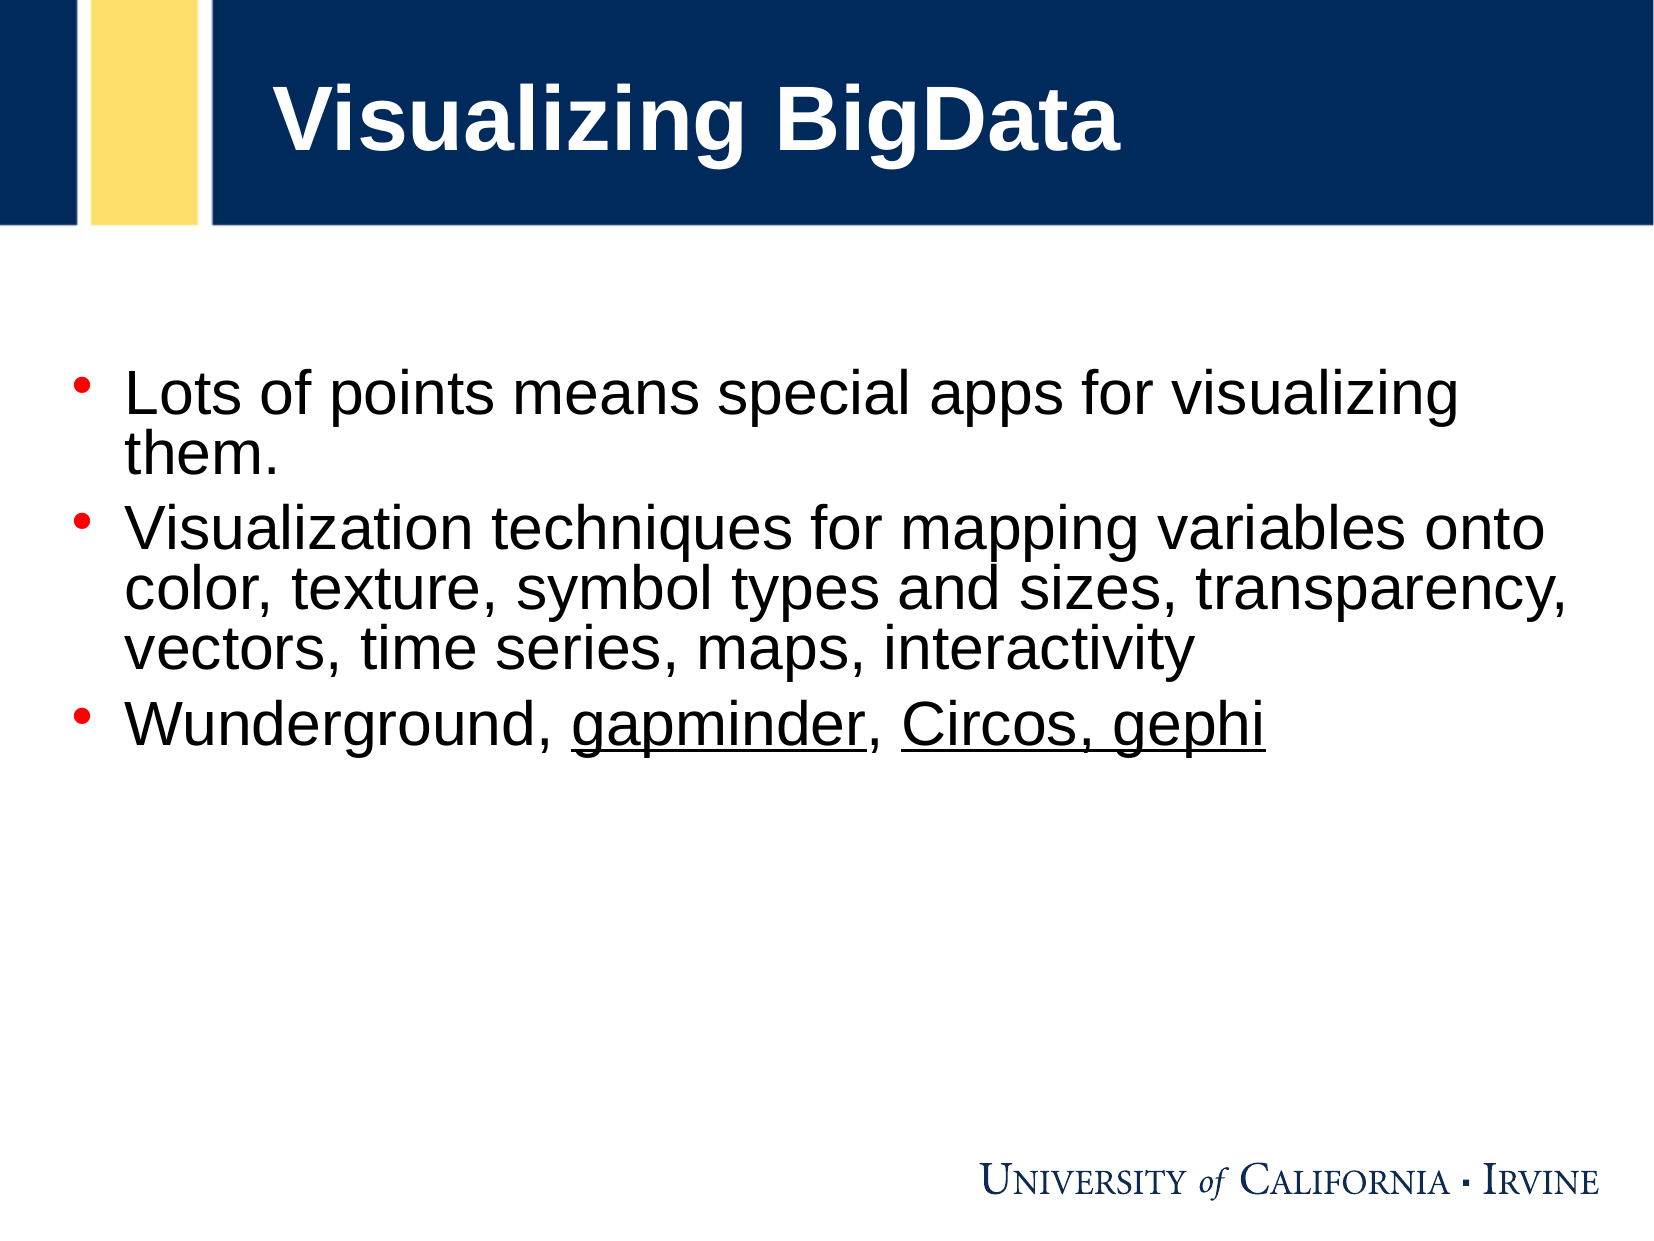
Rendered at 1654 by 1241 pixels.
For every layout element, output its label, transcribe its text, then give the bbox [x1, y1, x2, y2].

subtitle Lots of points means special apps for visualizing them. Visualization techniques for mapping variables onto color, texture, symbol types and sizes, transparency, vectors, time series, maps, interactivity Wunderground, gapminder, Circos, gephi [39, 268, 1615, 1130]
title Visualizing BigData [257, 0, 1654, 228]
picture [0, 0, 1654, 1241]
